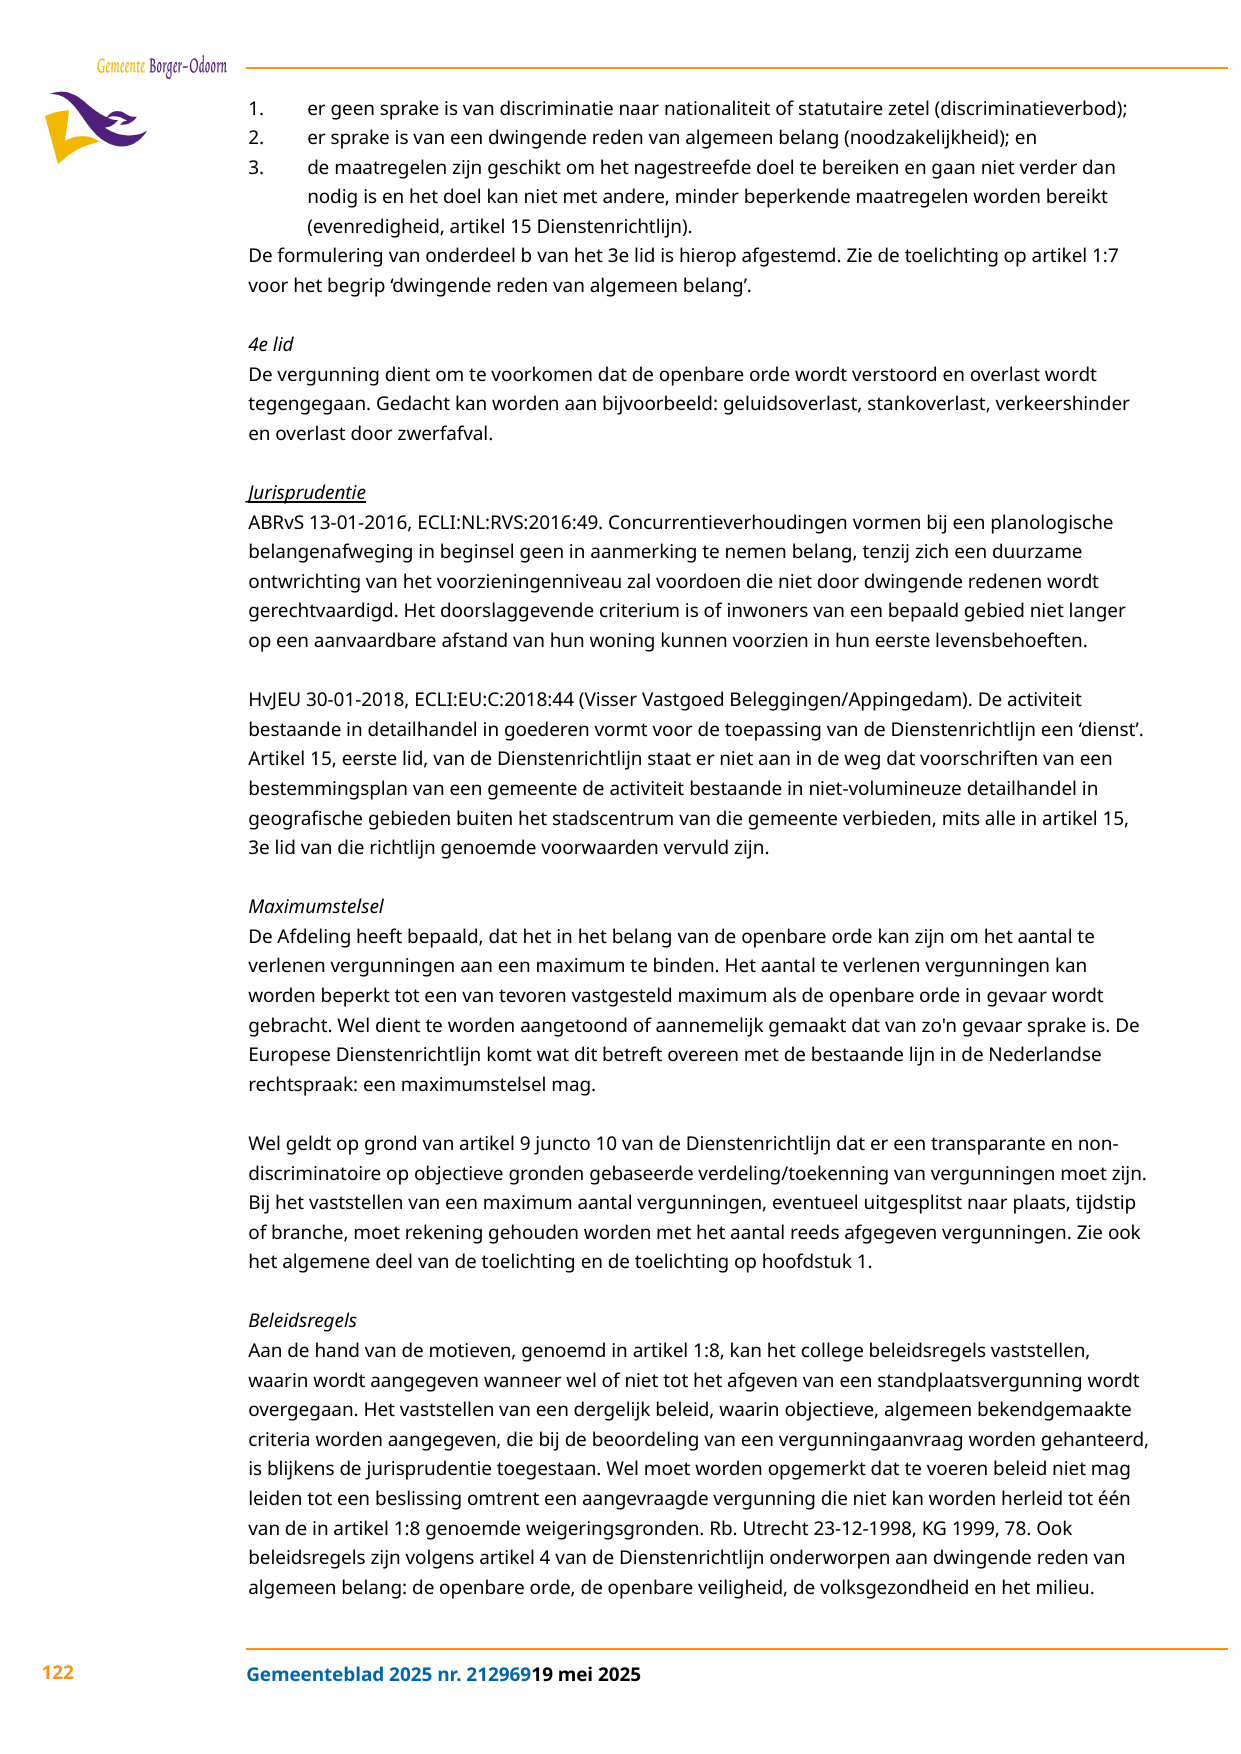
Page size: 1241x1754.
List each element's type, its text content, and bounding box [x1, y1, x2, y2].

text De vergunning dient om te voorkomen dat de openbare orde wordt verstoord en overlast wordt tegengegaan. Gedacht kan worden aan bijvoorbeeld: geluidsoverlast, stankoverlast, verkeershinder en overlast door zwerfafval. [248, 361, 1152, 446]
text Maximumstelsel [248, 893, 1152, 919]
text Wel geldt op grond van artikel 9 juncto 10 van de Dienstenrichtlijn dat er een transparante en non-discriminatoire op objectieve gronden gebaseerde verdeling/toekenning van vergunningen moet zijn. Bij het vaststellen van een maximum aantal vergunningen, eventueel uitgesplitst naar plaats, tijdstip of branche, moet rekening gehouden worden met het aantal reeds afgegeven vergunningen. Zie ook het algemene deel van de toelichting en de toelichting op hoofdstuk 1. [248, 1130, 1152, 1274]
text 4e lid [248, 331, 1152, 357]
text HvJEU 30-01-2018, ECLI:EU:C:2018:44 (Visser Vastgoed Beleggingen/Appingedam). De activiteit bestaande in detailhandel in goederen vormt voor de toepassing van de Dienstenrichtlijn een ‘dienst’. Artikel 15, eerste lid, van de Dienstenrichtlijn staat er niet aan in de weg dat voorschriften van een bestemmingsplan van een gemeente de activiteit bestaande in niet-volumineuze detailhandel in geografische gebieden buiten het stadscentrum van die gemeente verbieden, mits alle in artikel 15, 3e lid van die richtlijn genoemde voorwaarden vervuld zijn. [248, 686, 1152, 860]
list de maatregelen zijn geschikt om het nagestreefde doel te bereiken en gaan niet verder dan nodig is en het doel kan niet met andere, minder beperkende maatregelen worden bereikt (evenredigheid, artikel 15 Dienstenrichtlijn). [248, 154, 1152, 239]
text Aan de hand van de motieven, genoemd in artikel 1:8, kan het college beleidsregels vaststellen, waarin wordt aangegeven wanneer wel of niet tot het afgeven van een standplaatsvergunning wordt overgegaan. Het vaststellen van een dergelijk beleid, waarin objectieve, algemeen bekendgemaakte criteria worden aangegeven, die bij de beoordeling van een vergunningaanvraag worden gehanteerd, is blijkens de jurisprudentie toegestaan. Wel moet worden opgemerkt dat te voeren beleid niet mag leiden tot een beslissing omtrent een aangevraagde vergunning die niet kan worden herleid tot één van de in artikel 1:8 genoemde weigeringsgronden. Rb. Utrecht 23-12-1998, KG 1999, 78. Ook beleidsregels zijn volgens artikel 4 van de Dienstenrichtlijn onderworpen aan dwingende reden van algemeen belang: de openbare orde, de openbare veiligheid, de volksgezondheid en het milieu. [248, 1337, 1152, 1600]
list er sprake is van een dwingende reden van algemeen belang (noodzakelijkheid); en [248, 124, 1152, 150]
list er geen sprake is van discriminatie naar nationaliteit of statutaire zetel (discriminatieverbod); [248, 95, 1152, 121]
text Jurisprudentie [248, 479, 1152, 505]
text ABRvS 13-01-2016, ECLI:NL:RVS:2016:49. Concurrentieverhoudingen vormen bij een planologische belangenafweging in beginsel geen in aanmerking te nemen belang, tenzij zich een duurzame ontwrichting van het voorzieningenniveau zal voordoen die niet door dwingende redenen wordt gerechtvaardigd. Het doorslaggevende criterium is of inwoners van een bepaald gebied niet langer op een aanvaardbare afstand van hun woning kunnen voorzien in hun eerste levensbehoeften. [248, 509, 1152, 653]
text De formulering van onderdeel b van het 3e lid is hierop afgestemd. Zie de toelichting op artikel 1:7 voor het begrip ‘dwingende reden van algemeen belang’. [248, 243, 1152, 298]
text Beleidsregels [248, 1308, 1152, 1333]
picture [41, 47, 231, 172]
text De Afdeling heeft bepaald, dat het in het belang van de openbare orde kan zijn om het aantal te verlenen vergunningen aan een maximum te binden. Het aantal te verlenen vergunningen kan worden beperkt tot een van tevoren vastgesteld maximum als de openbare orde in gevaar wordt gebracht. Wel dient te worden aangetoond of aannemelijk gemaakt dat van zo'n gevaar sprake is. De Europese Dienstenrichtlijn komt wat dit betreft overeen met de bestaande lijn in de Nederlandse rechtspraak: een maximumstelsel mag. [248, 923, 1152, 1097]
